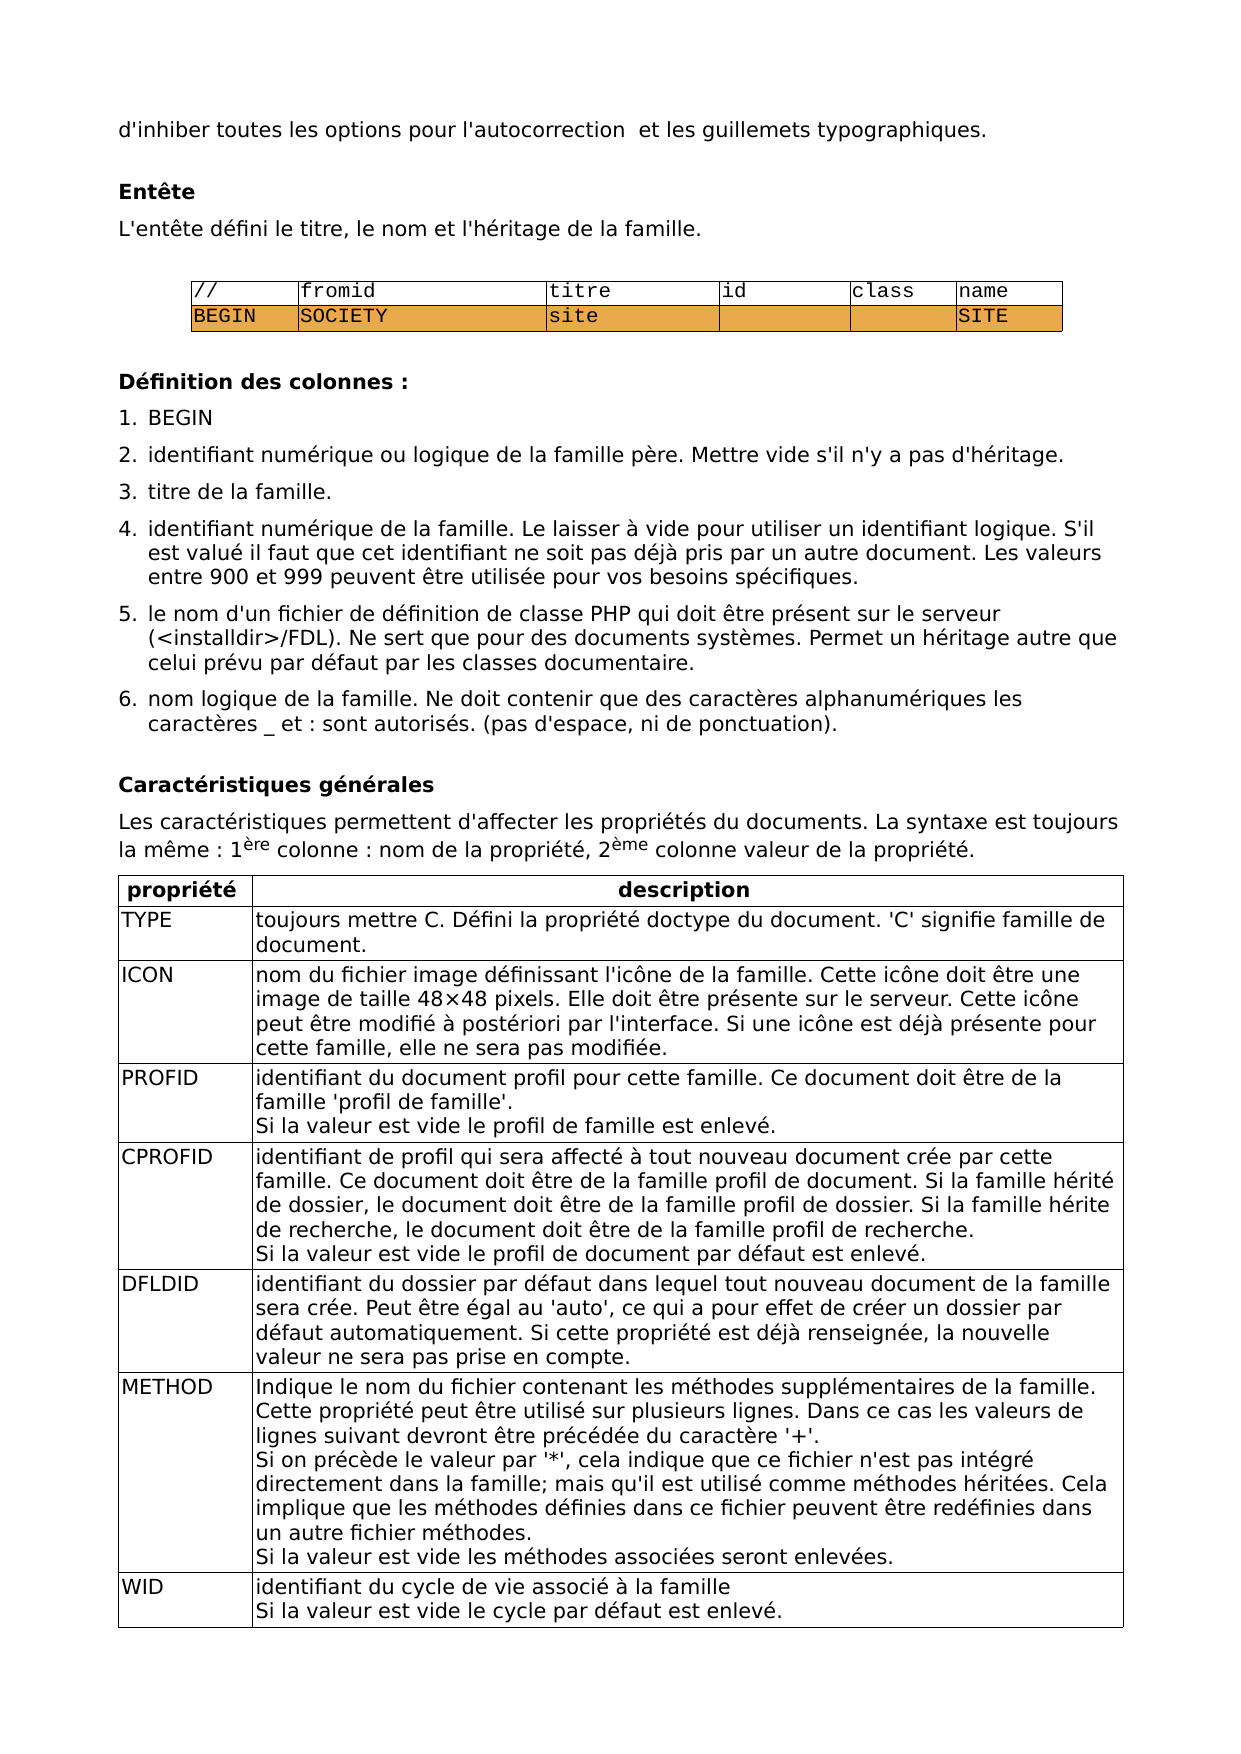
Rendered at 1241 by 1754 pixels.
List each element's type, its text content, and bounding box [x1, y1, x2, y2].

table_cell identifiant du document profil pour cette famille. Ce document doit être de la famille 'profil de famille'. Si la valeur est vide le profil de famille est enlevé. [253, 1064, 1123, 1142]
text Les caractéristiques permettent d'affecter les propriétés du documents. La syntaxe est toujours la même : 1ère colonne : nom de la propriété, 2ème colonne valeur de la propriété. [118, 810, 1122, 863]
list identifiant numérique de la famille. Le laisser à vide pour utiliser un identifiant logique. S'il est valué il faut que cet identifiant ne soit pas déjà pris par un autre document. Les valeurs entre 900 et 999 peuvent être utilisée pour vos besoins spécifiques. [118, 517, 1122, 589]
table_cell WID [119, 1573, 252, 1627]
text Définition des colonnes : [118, 370, 1122, 394]
list BEGIN [118, 406, 1122, 431]
text L'entête défini le titre, le nom et l'héritage de la famille. [118, 217, 1122, 241]
table_cell toujours mettre C. Défini la propriété doctype du document. 'C' signifie famille de document. [253, 907, 1123, 960]
table_cell ICON [119, 961, 252, 1063]
list le nom d'un fichier de définition de classe PHP qui doit être présent sur le serveur (<installdir>/FDL). Ne sert que pour des documents systèmes. Permet un héritage autre que celui prévu par défaut par les classes documentaire. [118, 602, 1122, 675]
table_cell nom du fichier image définissant l'icône de la famille. Cette icône doit être une image de taille 48×48 pixels. Elle doit être présente sur le serveur. Cette icône peut être modifié à postériori par l'interface. Si une icône est déjà présente pour cette famille, elle ne sera pas modifiée. [253, 961, 1123, 1063]
text d'inhiber toutes les options pour l'autocorrection et les guillemets typographiques. [118, 118, 1122, 142]
table_header propriété [119, 876, 252, 906]
subtitle Caractéristiques générales [118, 773, 1122, 798]
table_cell identifiant du dossier par défaut dans lequel tout nouveau document de la famille sera crée. Peut être égal au 'auto', ce qui a pour effet de créer un dossier par défaut automatiquement. Si cette propriété est déjà renseignée, la nouvelle valeur ne sera pas prise en compte. [253, 1270, 1123, 1372]
list titre de la famille. [118, 480, 1122, 504]
table_cell TYPE [119, 907, 252, 960]
table_cell identifiant de profil qui sera affecté à tout nouveau document crée par cette famille. Ce document doit être de la famille profil de document. Si la famille hérité de dossier, le document doit être de la famille profil de dossier. Si la famille hérite de recherche, le document doit être de la famille profil de recherche. Si la valeur est vide le profil de document par défaut est enlevé. [253, 1143, 1123, 1269]
subtitle Entête [118, 180, 1122, 204]
table_cell METHOD [119, 1373, 252, 1572]
table_cell PROFID [119, 1064, 252, 1142]
table_cell DFLDID [119, 1270, 252, 1372]
table_header description [253, 876, 1123, 906]
table_cell CPROFID [119, 1143, 252, 1269]
list identifiant numérique ou logique de la famille père. Mettre vide s'il n'y a pas d'héritage. [118, 443, 1122, 467]
list nom logique de la famille. Ne doit contenir que des caractères alphanumériques les caractères _ et : sont autorisés. (pas d'espace, ni de ponctuation). [118, 687, 1122, 736]
table_cell identifiant du cycle de vie associé à la famille Si la valeur est vide le cycle par défaut est enlevé. [253, 1573, 1123, 1627]
table_cell Indique le nom du fichier contenant les méthodes supplémentaires de la famille. Cette propriété peut être utilisé sur plusieurs lignes. Dans ce cas les valeurs de lignes suivant devront être précédée du caractère '+'. Si on précède le valeur par '*', cela indique que ce fichier n'est pas intégré directement dans la famille; mais qu'il est utilisé comme méthodes héritées. Cela implique que les méthodes définies dans ce fichier peuvent être redéfinies dans un autre fichier méthodes. Si la valeur est vide les méthodes associées seront enlevées. [253, 1373, 1123, 1572]
